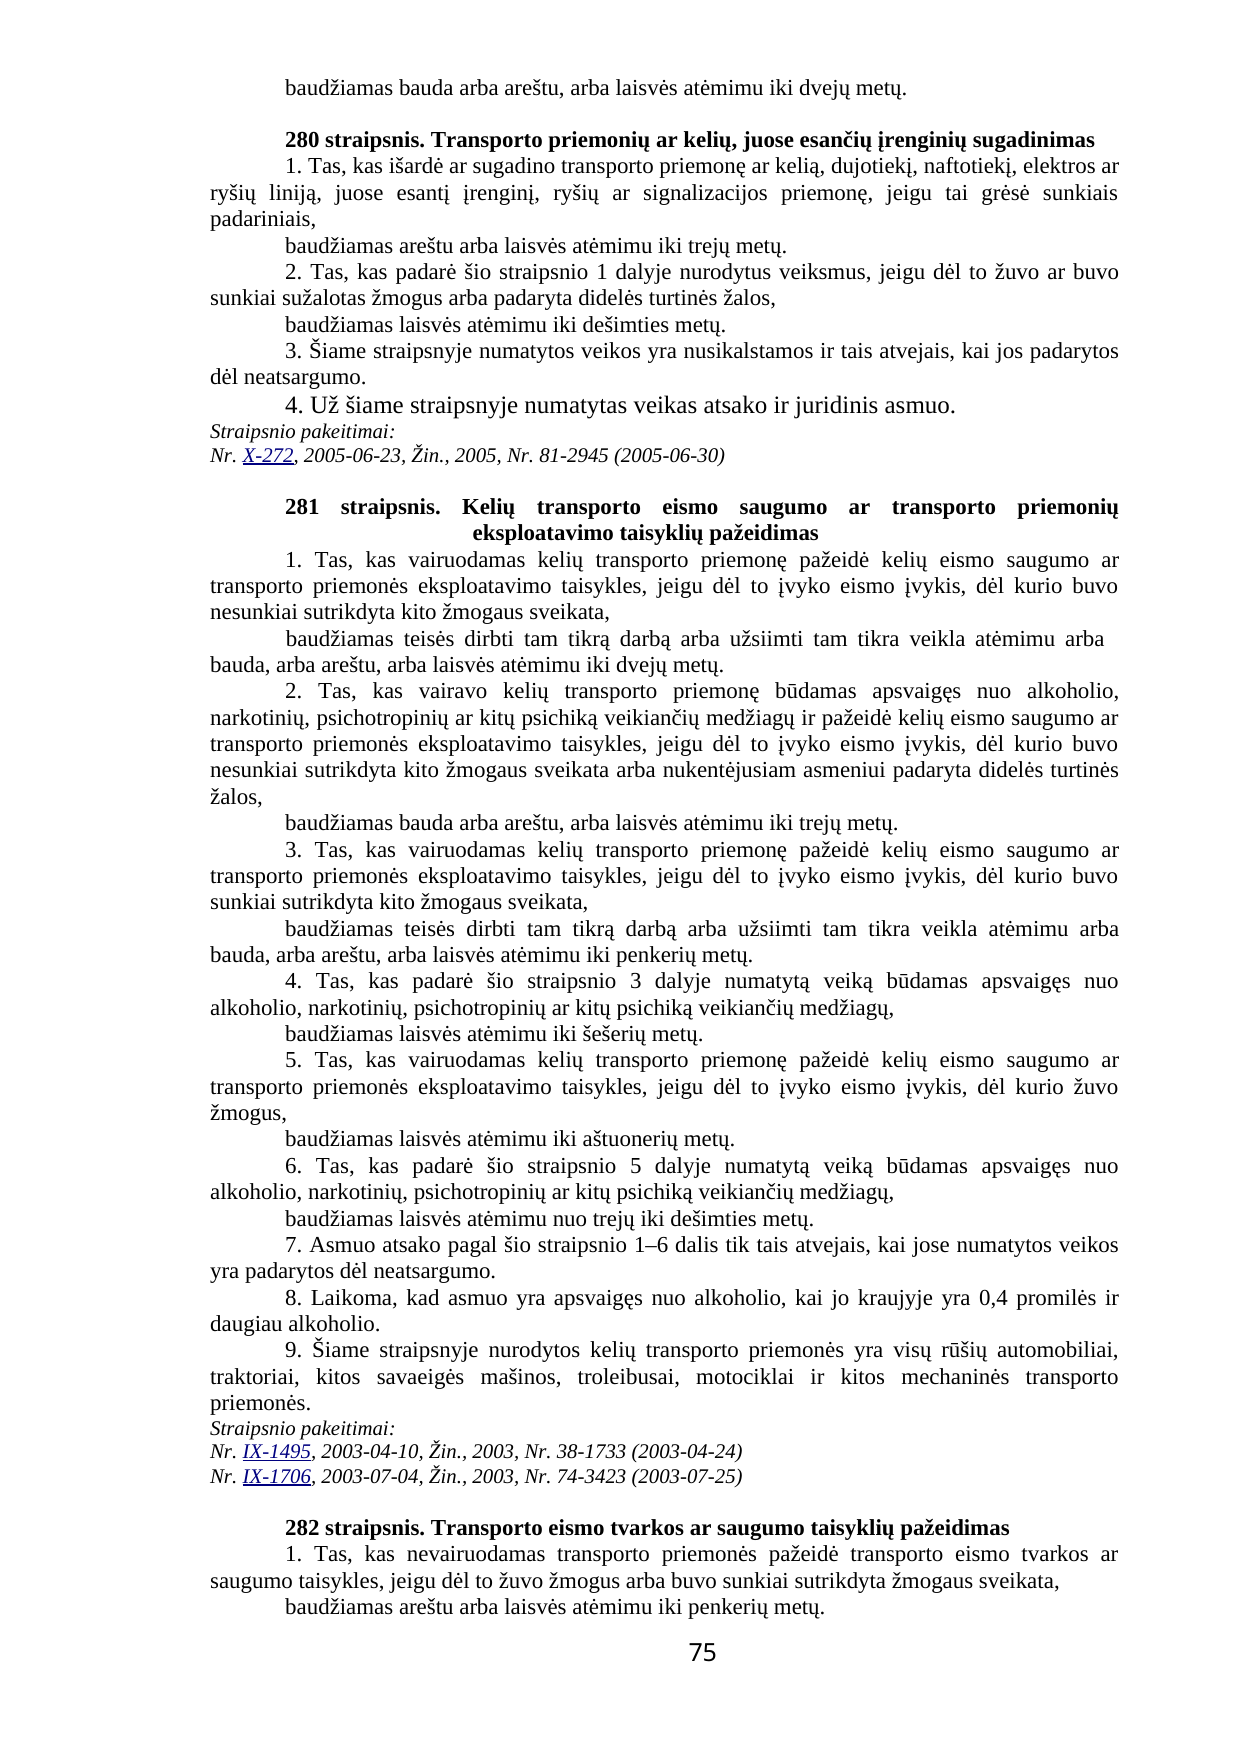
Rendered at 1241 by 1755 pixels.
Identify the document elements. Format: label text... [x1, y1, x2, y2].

text 8. Laikoma, kad asmuo yra apsvaigęs nuo alkoholio, kai jo kraujyje yra 0,4 promilės ir daugiau alkoholio. [210, 1284, 1120, 1336]
text Nr. IX-1706, 2003-07-04, Žin., 2003, Nr. 74-3423 (2003-07-25) [210, 1463, 1120, 1488]
text 1. Tas, kas išardė ar sugadino transporto priemonę ar kelią, dujotiekį, naftotiekį, elektros ar ryšių liniją, juose esantį įrenginį, ryšių ar signalizacijos priemonę, jeigu tai grėsė sunkiais padariniais, [210, 153, 1120, 232]
text 2. Tas, kas vairavo kelių transporto priemonę būdamas apsvaigęs nuo alkoholio, narkotinių, psichotropinių ar kitų psichiką veikiančių medžiagų ir pažeidė kelių eismo saugumo ar transporto priemonės eksploatavimo taisykles, jeigu dėl to įvyko eismo įvykis, dėl kurio buvo nesunkiai sutrikdyta kito žmogaus sveikata arba nukentėjusiam asmeniui padaryta didelės turtinės žalos, [210, 677, 1120, 809]
text baudžiamas laisvės atėmimu iki aštuonerių metų. [210, 1126, 1120, 1152]
text 5. Tas, kas vairuodamas kelių transporto priemonę pažeidė kelių eismo saugumo ar transporto priemonės eksploatavimo taisykles, jeigu dėl to įvyko eismo įvykis, dėl kurio žuvo žmogus, [210, 1046, 1120, 1126]
text baudžiamas laisvės atėmimu nuo trejų iki dešimties metų. [210, 1204, 1120, 1231]
text baudžiamas teisės dirbti tam tikrą darbą arba užsiimti tam tikra veikla atėmimu arba bauda, arba areštu, arba laisvės atėmimu iki penkerių metų. [210, 915, 1120, 967]
text Nr. X-272, 2005-06-23, Žin., 2005, Nr. 81-2945 (2005-06-30) [210, 443, 1120, 467]
text Straipsnio pakeitimai: [210, 1415, 1120, 1439]
text baudžiamas teisės dirbti tam tikrą darbą arba užsiimti tam tikra veikla atėmimu arba bauda, arba areštu, arba laisvės atėmimu iki dvejų metų. [210, 625, 1106, 677]
text baudžiamas areštu arba laisvės atėmimu iki penkerių metų. [210, 1593, 1120, 1619]
text 2. Tas, kas padarė šio straipsnio 1 dalyje nurodytus veiksmus, jeigu dėl to žuvo ar buvo sunkiai sužalotas žmogus arba padaryta didelės turtinės žalos, [210, 258, 1120, 311]
text 4. Už šiame straipsnyje numatytas veikas atsako ir juridinis asmuo. [210, 390, 1120, 418]
text baudžiamas laisvės atėmimu iki dešimties metų. [210, 311, 1120, 337]
text Straipsnio pakeitimai: [210, 418, 1120, 443]
text baudžiamas bauda arba areštu, arba laisvės atėmimu iki dvejų metų. [210, 73, 1120, 100]
text 280 straipsnis. Transporto priemonių ar kelių, juose esančių įrenginių sugadinimas [285, 126, 1120, 153]
text Nr. IX-1495, 2003-04-10, Žin., 2003, Nr. 38-1733 (2003-04-24) [210, 1439, 1120, 1463]
text baudžiamas bauda arba areštu, arba laisvės atėmimu iki trejų metų. [210, 809, 1120, 836]
text baudžiamas laisvės atėmimu iki šešerių metų. [210, 1020, 1120, 1046]
text 6. Tas, kas padarė šio straipsnio 5 dalyje numatytą veiką būdamas apsvaigęs nuo alkoholio, narkotinių, psichotropinių ar kitų psichiką veikiančių medžiagų, [210, 1152, 1120, 1204]
text 7. Asmuo atsako pagal šio straipsnio 1–6 dalis tik tais atvejais, kai jose numatytos veikos yra padarytos dėl neatsargumo. [210, 1231, 1120, 1284]
text 281 straipsnis. Kelių transporto eismo saugumo ar transporto priemonių eksploatavimo taisyklių pažeidimas [285, 493, 1120, 546]
text 9. Šiame straipsnyje nurodytos kelių transporto priemonės yra visų rūšių automobiliai, traktoriai, kitos savaeigės mašinos, troleibusai, motociklai ir kitos mechaninės transporto priemonės. [210, 1336, 1120, 1415]
text 282 straipsnis. Transporto eismo tvarkos ar saugumo taisyklių pažeidimas [210, 1514, 1120, 1540]
text 4. Tas, kas padarė šio straipsnio 3 dalyje numatytą veiką būdamas apsvaigęs nuo alkoholio, narkotinių, psichotropinių ar kitų psichiką veikiančių medžiagų, [210, 967, 1120, 1020]
text baudžiamas areštu arba laisvės atėmimu iki trejų metų. [210, 232, 1120, 258]
text 1. Tas, kas nevairuodamas transporto priemonės pažeidė transporto eismo tvarkos ar saugumo taisykles, jeigu dėl to žuvo žmogus arba buvo sunkiai sutrikdyta žmogaus sveikata, [210, 1540, 1120, 1593]
text 3. Šiame straipsnyje numatytos veikos yra nusikalstamos ir tais atvejais, kai jos padarytos dėl neatsargumo. [210, 337, 1120, 390]
text 3. Tas, kas vairuodamas kelių transporto priemonę pažeidė kelių eismo saugumo ar transporto priemonės eksploatavimo taisykles, jeigu dėl to įvyko eismo įvykis, dėl kurio buvo sunkiai sutrikdyta kito žmogaus sveikata, [210, 836, 1120, 915]
text 1. Tas, kas vairuodamas kelių transporto priemonę pažeidė kelių eismo saugumo ar transporto priemonės eksploatavimo taisykles, jeigu dėl to įvyko eismo įvykis, dėl kurio buvo nesunkiai sutrikdyta kito žmogaus sveikata, [210, 546, 1120, 625]
